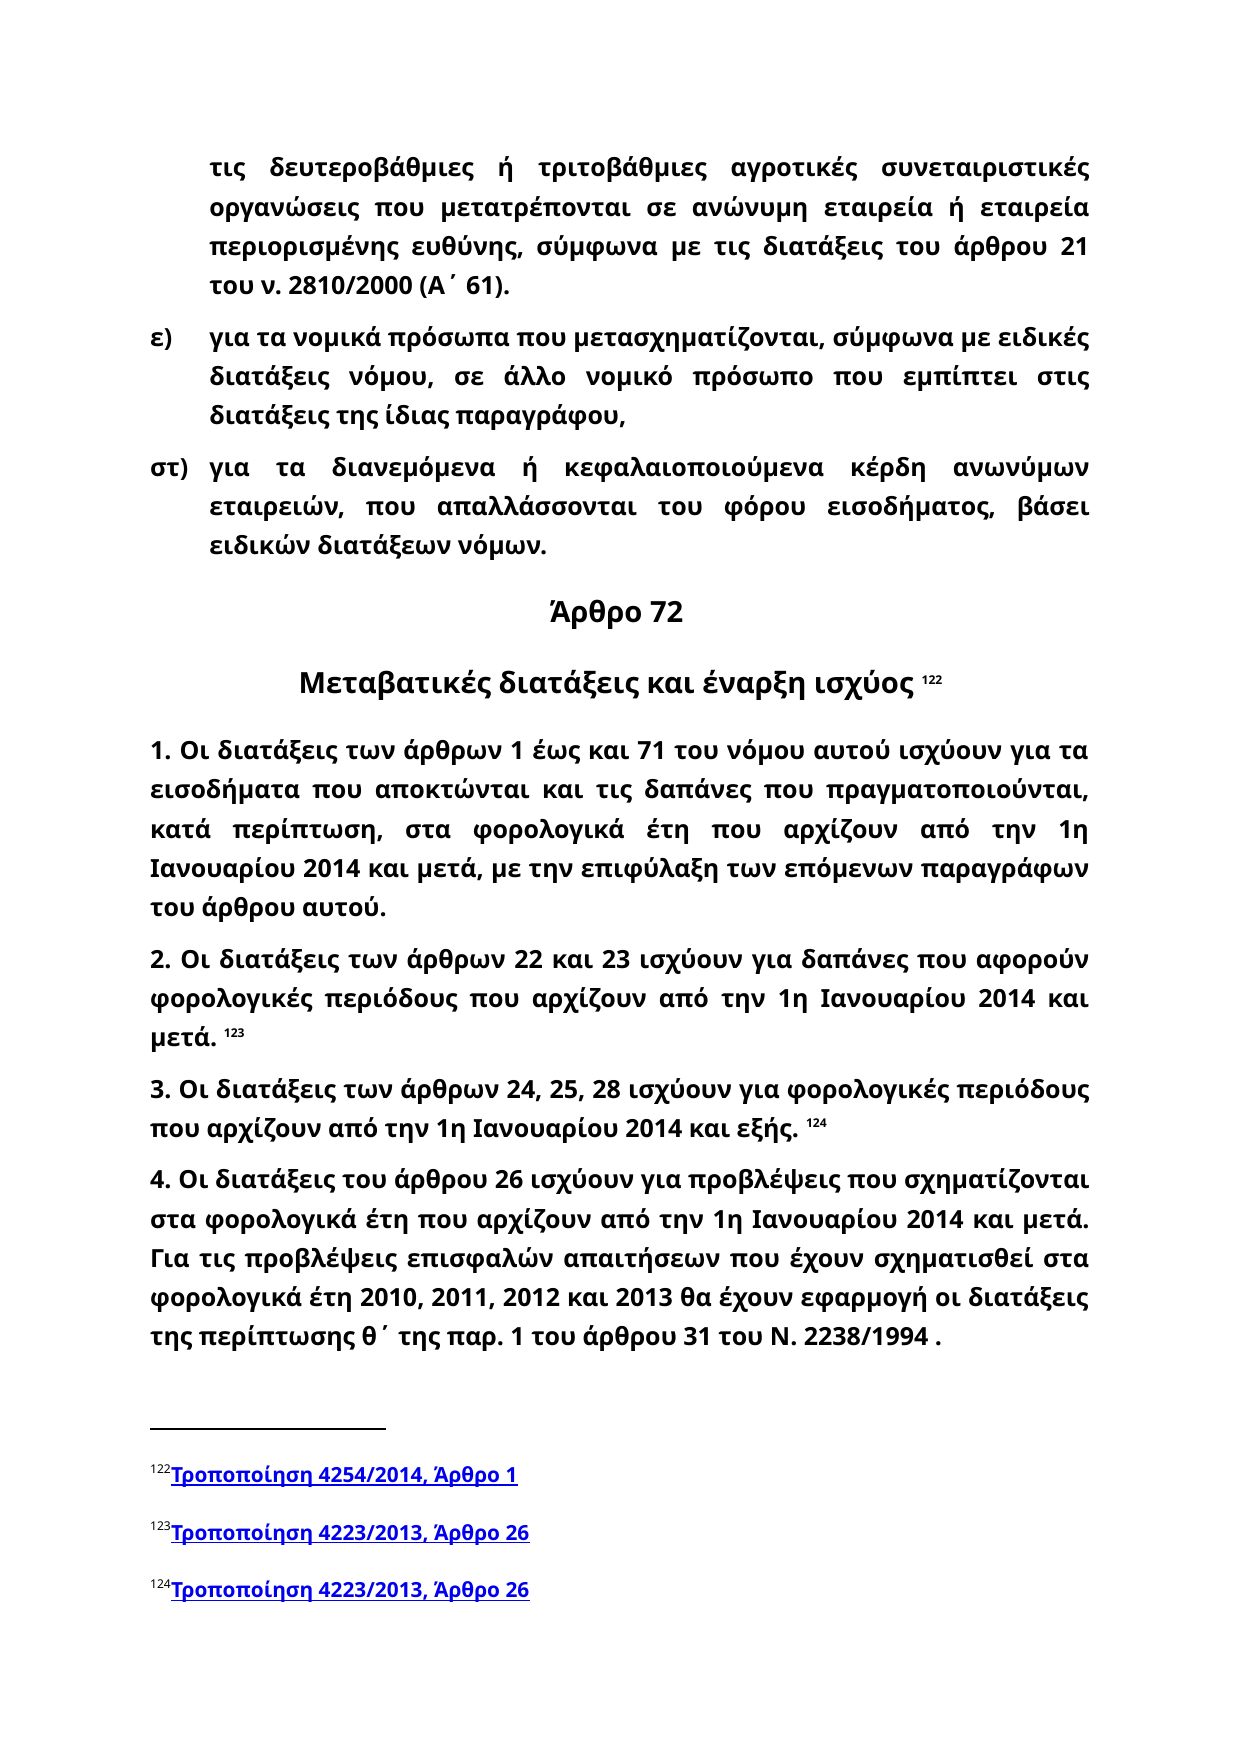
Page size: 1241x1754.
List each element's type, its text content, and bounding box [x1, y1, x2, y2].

subtitle Μεταβατικές διατάξεις και έναρξη ισχύος [150, 662, 1090, 702]
text 4. Οι διατάξεις του άρθρου 26 ισχύουν για προβλέψεις που σχηματίζονται στα φορολογικά έτη που αρχίζουν από την 1η Ιανουαρίου 2014 και μετά. Για τις προβλέψεις επισφαλών απαιτήσεων που έχουν σχηματισθεί στα φορολογικά έτη 2010, 2011, 2012 και 2013 θα έχουν εφαρμογή οι διατάξεις της περίπτωσης θ΄ της παρ. 1 του άρθρου 31 του Ν. 2238/1994 . [150, 1162, 1090, 1353]
text Τροποποίηση 4223/2013, Άρθρο 26 [150, 1518, 1090, 1546]
subtitle Άρθρο 72 [150, 592, 1090, 631]
list ε) για τα νομικά πρόσωπα που μετασχηματίζονται, σύμφωνα με ειδικές διατάξεις νόμου, σε άλλο νομικό πρόσωπο που εμπίπτει στις διατάξεις της ίδιας παραγράφου, [150, 319, 1090, 432]
text Τροποποίηση 4223/2013, Άρθρο 26 [150, 1576, 1090, 1604]
text 1. Οι διατάξεις των άρθρων 1 έως και 71 του νόμου αυτού ισχύουν για τα εισοδήματα που αποκτώνται και τις δαπάνες που πραγματοποιούνται, κατά περίπτωση, στα φορολογικά έτη που αρχίζουν από την 1η Ιανουαρίου 2014 και μετά, με την επιφύλαξη των επόμενων παραγράφων του άρθρου αυτού. [150, 733, 1090, 924]
list στ) για τα διανεμόμενα ή κεφαλαιοποιούμενα κέρδη ανωνύμων εταιρειών, που απαλλάσσονται του φόρου εισοδήματος, βάσει ειδικών διατάξεων νόμων. [150, 449, 1090, 562]
text 2. Οι διατάξεις των άρθρων 22 και 23 ισχύουν για δαπάνες που αφορούν φορολογικές περιόδους που αρχίζουν από την 1η Ιανουαρίου 2014 και μετά. [150, 941, 1090, 1054]
list τις δευτεροβάθμιες ή τριτοβάθμιες αγροτικές συνεταιριστικές οργανώσεις που μετατρέπονται σε ανώνυμη εταιρεία ή εταιρεία περιορισμένης ευθύνης, σύμφωνα με τις διατάξεις του άρθρου 21 του ν. 2810/2000 (Α΄ 61). [150, 150, 1090, 302]
text Τροποποίηση 4254/2014, Άρθρο 1 [150, 1460, 1090, 1489]
text 3. Οι διατάξεις των άρθρων 24, 25, 28 ισχύουν για φορολογικές περιόδους που αρχίζουν από την 1η Ιανουαρίου 2014 και εξής. [150, 1071, 1090, 1144]
